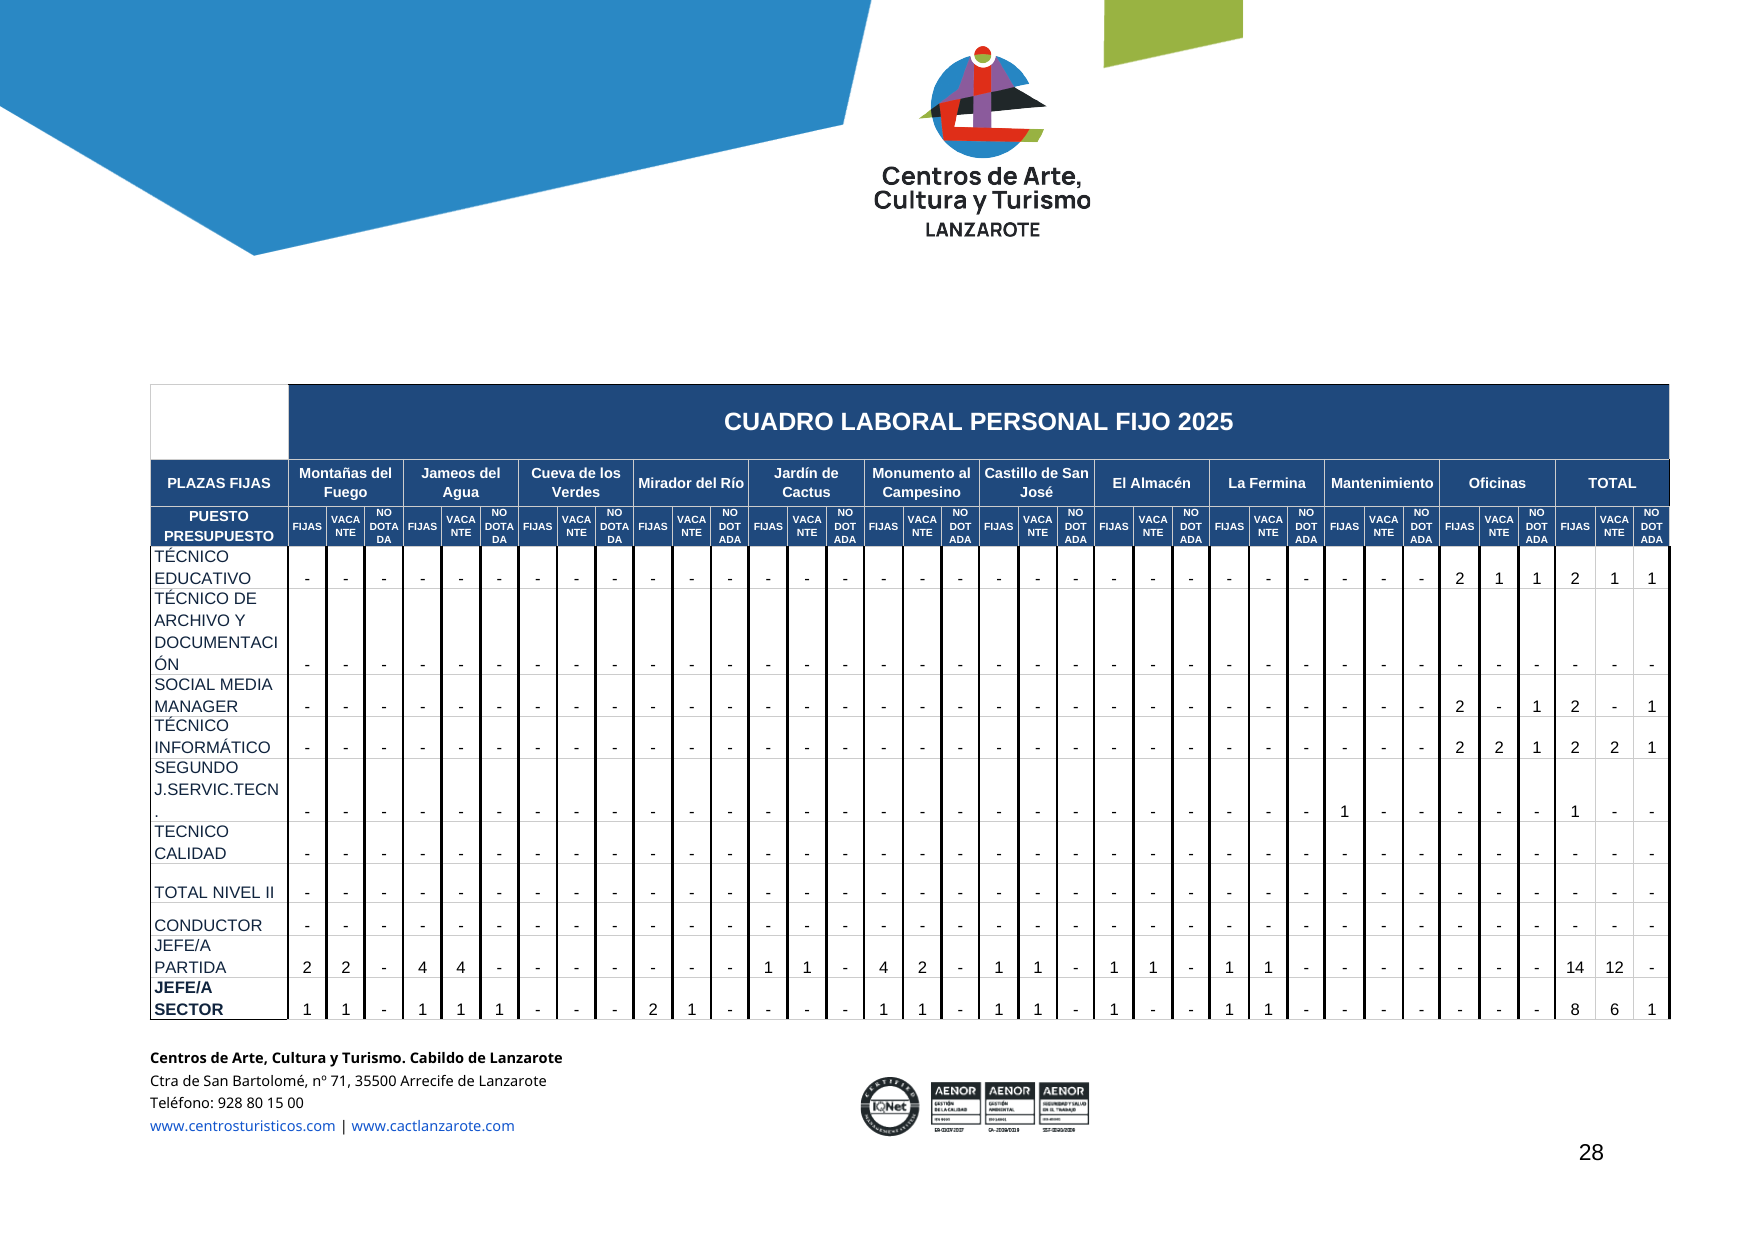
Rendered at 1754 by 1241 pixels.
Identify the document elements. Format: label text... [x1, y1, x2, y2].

table_cell - [289, 759, 325, 821]
table_cell CONDUCTOR [151, 903, 287, 935]
table_cell - [789, 589, 825, 674]
table_cell 1 [904, 978, 940, 1019]
table_cell - [1404, 675, 1438, 716]
table_cell - [558, 759, 594, 821]
table_cell Cueva de los Verdes [519, 460, 633, 506]
table_cell - [1634, 936, 1668, 977]
table_cell NO DOTADA [1058, 507, 1094, 546]
table_cell - [943, 903, 978, 935]
table_cell JEFE/A PARTIDA [151, 936, 287, 977]
table_cell 2 [1441, 547, 1478, 588]
table_cell - [558, 864, 594, 902]
table_cell - [1366, 903, 1402, 935]
table_cell NO DOTADA [1519, 507, 1555, 546]
table_cell Montañas del Fuego [289, 460, 403, 506]
table_cell - [366, 822, 402, 863]
table_cell - [520, 759, 556, 821]
table_cell - [1095, 864, 1132, 902]
table_cell 1 [482, 978, 517, 1019]
table_cell FIJAS [1325, 507, 1364, 546]
table_cell - [1520, 864, 1554, 902]
table_cell - [1095, 903, 1132, 935]
table_cell - [904, 547, 940, 588]
table_cell - [674, 903, 710, 935]
table_cell - [1211, 759, 1248, 821]
table_cell - [1366, 864, 1402, 902]
table_cell - [1441, 589, 1478, 674]
table_cell - [1596, 675, 1633, 716]
table_cell - [1366, 589, 1402, 674]
table_cell 1 [289, 978, 325, 1019]
table_cell - [558, 717, 594, 757]
table_cell - [1441, 822, 1478, 863]
table_header [151, 385, 288, 459]
table_cell - [520, 936, 556, 977]
table_cell 2 [1556, 547, 1595, 588]
table_cell 1 [1634, 978, 1668, 1019]
table_cell 1 [1634, 547, 1668, 588]
table_cell FIJAS [1210, 507, 1249, 546]
table_cell - [482, 903, 517, 935]
table_cell - [597, 903, 632, 935]
table_cell - [1556, 822, 1595, 863]
table_cell - [980, 675, 1017, 716]
table_cell - [1289, 936, 1323, 977]
table_cell - [1289, 717, 1323, 757]
table_cell 1 [404, 978, 440, 1019]
table_cell 1 [750, 936, 786, 977]
table_cell - [635, 675, 671, 716]
table_cell - [1596, 589, 1633, 674]
table_cell - [520, 864, 556, 902]
table_cell NO DOTADA [1634, 507, 1669, 546]
table_cell - [828, 675, 863, 716]
table_cell - [328, 864, 363, 902]
table_cell - [1174, 978, 1208, 1019]
table_cell - [1366, 675, 1402, 716]
table_cell - [712, 936, 747, 977]
table_cell NO DOTADA [1404, 507, 1439, 546]
table_cell - [1441, 936, 1478, 977]
table_cell - [1366, 822, 1402, 863]
table_cell - [1095, 759, 1132, 821]
table_cell 1 [1211, 936, 1248, 977]
table_cell 1 [1556, 759, 1595, 821]
table_cell - [1326, 717, 1363, 757]
table_cell - [597, 589, 632, 674]
table_cell - [328, 903, 363, 935]
table_cell VACANTE [1596, 507, 1633, 546]
table_cell - [1634, 864, 1668, 902]
table_cell - [558, 547, 594, 588]
table_cell 1 [443, 978, 479, 1019]
table_cell - [1211, 675, 1248, 716]
table_cell - [328, 717, 363, 757]
table_cell - [1250, 589, 1286, 674]
table_cell La Fermina [1210, 460, 1324, 506]
table_cell - [1441, 978, 1478, 1019]
table_cell - [635, 864, 671, 902]
table_cell 1 [328, 978, 363, 1019]
table_cell VACANTE [1250, 507, 1287, 546]
table_cell SEGUNDO J.SERVIC.TECN. [151, 759, 287, 821]
table_cell 2 [328, 936, 363, 977]
table_cell - [366, 589, 402, 674]
table_cell - [1058, 978, 1093, 1019]
table_cell - [943, 759, 978, 821]
table_cell TÉCNICO INFORMÁTICO [151, 717, 287, 757]
table_cell - [558, 589, 594, 674]
table_cell - [520, 978, 556, 1019]
table_cell - [404, 903, 440, 935]
table_cell - [865, 864, 902, 902]
table_cell 1 [1020, 978, 1056, 1019]
table_cell - [712, 864, 747, 902]
table_cell 1 [1520, 675, 1554, 716]
table_cell - [635, 547, 671, 588]
table_cell - [404, 675, 440, 716]
table_cell - [597, 759, 632, 821]
table_cell - [1095, 547, 1132, 588]
table_cell - [520, 675, 556, 716]
table_cell - [865, 759, 902, 821]
table_cell El Almacén [1095, 460, 1209, 506]
table_cell Jameos del Agua [404, 460, 518, 506]
table_cell - [1174, 903, 1208, 935]
table_cell - [865, 589, 902, 674]
table_cell - [366, 547, 402, 588]
table_cell - [674, 717, 710, 757]
table_cell - [980, 822, 1017, 863]
table_cell - [1250, 903, 1286, 935]
table_cell - [750, 822, 786, 863]
table_cell - [635, 822, 671, 863]
table_cell VACANTE [1480, 507, 1518, 546]
table_cell - [1634, 759, 1668, 821]
table_cell - [1058, 547, 1093, 588]
table_cell 1 [1326, 759, 1363, 821]
table_header CUADRO LABORAL PERSONAL FIJO 2025 [289, 385, 1669, 459]
table_cell - [404, 589, 440, 674]
table_cell - [1520, 589, 1554, 674]
table_cell 4 [443, 936, 479, 977]
table_cell - [712, 822, 747, 863]
table_cell - [943, 675, 978, 716]
table_cell - [865, 675, 902, 716]
table_cell 1 [1095, 978, 1132, 1019]
table_cell - [558, 675, 594, 716]
table_cell - [1556, 903, 1595, 935]
table_cell - [1174, 589, 1208, 674]
table_cell - [1135, 759, 1171, 821]
table_cell - [980, 589, 1017, 674]
table_cell - [789, 717, 825, 757]
table_cell 2 [1596, 717, 1633, 757]
table_cell FIJAS [519, 507, 557, 546]
table_cell - [943, 936, 978, 977]
table_cell - [1289, 903, 1323, 935]
table_cell - [674, 864, 710, 902]
table_cell - [750, 589, 786, 674]
table_cell - [520, 547, 556, 588]
table_cell - [1211, 717, 1248, 757]
table_cell - [789, 864, 825, 902]
table_cell - [904, 759, 940, 821]
table_cell VACANTE [327, 507, 364, 546]
table_cell - [1441, 759, 1478, 821]
table_cell - [482, 822, 517, 863]
table_cell - [1596, 864, 1633, 902]
table_cell TÉCNICO EDUCATIVO [151, 547, 287, 588]
table_cell - [1174, 864, 1208, 902]
table_cell - [904, 822, 940, 863]
table_cell Oficinas [1440, 460, 1555, 506]
table_cell - [520, 822, 556, 863]
table_cell 1 [1481, 547, 1517, 588]
table_cell - [712, 675, 747, 716]
table_cell - [1404, 903, 1438, 935]
table_cell 2 [635, 978, 671, 1019]
table_cell - [328, 589, 363, 674]
table_cell - [366, 864, 402, 902]
table_cell - [828, 822, 863, 863]
table_cell - [1289, 822, 1323, 863]
table_cell - [366, 936, 402, 977]
table_cell - [1211, 903, 1248, 935]
table_cell - [289, 717, 325, 757]
table_cell - [712, 759, 747, 821]
table_cell - [828, 978, 863, 1019]
table_cell - [828, 759, 863, 821]
table_cell - [980, 547, 1017, 588]
table_cell 1 [1634, 675, 1668, 716]
table_cell - [1481, 759, 1517, 821]
table_cell - [943, 822, 978, 863]
table_cell FIJAS [634, 507, 672, 546]
table_cell 2 [1556, 717, 1595, 757]
picture [0, 0, 1244, 256]
table_cell - [1366, 936, 1402, 977]
table_cell TECNICO CALIDAD [151, 822, 287, 863]
table_cell - [1404, 978, 1438, 1019]
table_cell - [366, 675, 402, 716]
table_cell - [1020, 547, 1056, 588]
table_cell VACANTE [673, 507, 710, 546]
table_cell - [1481, 936, 1517, 977]
table_cell - [712, 589, 747, 674]
table_cell - [750, 717, 786, 757]
table_cell - [980, 864, 1017, 902]
table_cell - [1520, 903, 1554, 935]
table_cell - [789, 903, 825, 935]
table_cell - [404, 759, 440, 821]
table_cell - [558, 903, 594, 935]
table_cell - [1250, 675, 1286, 716]
table_cell - [328, 822, 363, 863]
table_cell NO DOTADA [1288, 507, 1324, 546]
table_cell - [635, 759, 671, 821]
table_cell - [1135, 822, 1171, 863]
table_cell Mirador del Río [634, 460, 748, 506]
table_cell 2 [904, 936, 940, 977]
table_cell - [597, 864, 632, 902]
table_cell 2 [1481, 717, 1517, 757]
table_cell - [828, 864, 863, 902]
table_cell NO DOTADA [365, 507, 403, 546]
table_cell - [1520, 978, 1554, 1019]
table_cell - [289, 822, 325, 863]
table_cell - [1366, 547, 1402, 588]
table_cell - [1250, 864, 1286, 902]
table_cell - [597, 675, 632, 716]
table_cell FIJAS [404, 507, 441, 546]
table_cell - [1020, 717, 1056, 757]
table_cell - [1095, 675, 1132, 716]
picture [860, 1077, 1090, 1137]
table_cell - [482, 717, 517, 757]
table_cell - [980, 903, 1017, 935]
table_cell - [1135, 675, 1171, 716]
table_cell - [1095, 589, 1132, 674]
table_cell - [789, 759, 825, 821]
table_cell - [1058, 864, 1093, 902]
table_cell - [712, 903, 747, 935]
table_cell - [482, 589, 517, 674]
table_cell - [1481, 903, 1517, 935]
table_cell 1 [1211, 978, 1248, 1019]
table_cell 4 [865, 936, 902, 977]
table_cell - [1135, 864, 1171, 902]
table_cell - [443, 589, 479, 674]
table_cell NO DOTADA [1173, 507, 1209, 546]
table_cell 4 [404, 936, 440, 977]
table_cell - [750, 978, 786, 1019]
table_cell - [1326, 589, 1363, 674]
table_cell - [1250, 759, 1286, 821]
table_cell - [1366, 978, 1402, 1019]
table_cell 2 [1441, 717, 1478, 757]
table_cell - [674, 675, 710, 716]
table_cell - [289, 589, 325, 674]
table_cell - [635, 717, 671, 757]
table_cell - [789, 547, 825, 588]
table_cell - [1211, 864, 1248, 902]
table_cell NO DOTADA [711, 507, 748, 546]
table_cell - [1556, 864, 1595, 902]
table_cell - [1326, 864, 1363, 902]
table_cell NO DOTADA [827, 507, 864, 546]
table_cell 1 [789, 936, 825, 977]
table_cell - [1058, 589, 1093, 674]
table_cell - [635, 903, 671, 935]
table_cell NO DOTADA [596, 507, 633, 546]
table_cell - [443, 717, 479, 757]
table_cell - [597, 717, 632, 757]
table_cell - [828, 717, 863, 757]
table_cell - [1135, 978, 1171, 1019]
table_cell - [750, 903, 786, 935]
table_cell - [865, 822, 902, 863]
table_cell - [520, 717, 556, 757]
table_cell - [1404, 717, 1438, 757]
table_cell 1 [980, 936, 1017, 977]
table_cell - [482, 864, 517, 902]
table_cell 1 [1520, 717, 1554, 757]
table_cell - [1058, 759, 1093, 821]
table_cell - [904, 717, 940, 757]
table_cell - [1326, 547, 1363, 588]
table_cell - [597, 978, 632, 1019]
table_cell - [328, 547, 363, 588]
table_cell - [1020, 759, 1056, 821]
table_cell Jardín de Cactus [749, 460, 864, 506]
table_cell - [1326, 822, 1363, 863]
table_cell - [558, 822, 594, 863]
table_cell - [520, 903, 556, 935]
table_cell - [674, 759, 710, 821]
table_cell - [712, 978, 747, 1019]
table_cell - [1135, 547, 1171, 588]
table_cell - [1020, 903, 1056, 935]
table_cell 1 [1020, 936, 1056, 977]
table_cell - [943, 717, 978, 757]
table_cell - [1250, 822, 1286, 863]
table_cell - [1020, 589, 1056, 674]
table_cell - [1366, 717, 1402, 757]
table_cell - [404, 822, 440, 863]
table_cell VACANTE [558, 507, 595, 546]
table_cell - [1250, 547, 1286, 588]
table_cell - [1481, 864, 1517, 902]
table_cell - [289, 547, 325, 588]
table_cell - [520, 589, 556, 674]
table_cell - [1326, 903, 1363, 935]
table_cell - [404, 864, 440, 902]
table_cell - [1441, 903, 1478, 935]
table_cell - [943, 589, 978, 674]
table_cell - [1556, 589, 1595, 674]
table_cell - [289, 903, 325, 935]
table_cell - [635, 936, 671, 977]
table_cell - [1441, 864, 1478, 902]
table_cell PLAZAS FIJAS [151, 460, 288, 506]
table_cell 1 [674, 978, 710, 1019]
table_cell - [1596, 759, 1633, 821]
table_cell - [597, 822, 632, 863]
table_cell - [828, 547, 863, 588]
table_cell - [1289, 675, 1323, 716]
table_cell - [482, 547, 517, 588]
table_cell - [712, 547, 747, 588]
table_cell - [443, 822, 479, 863]
table_cell VACANTE [904, 507, 941, 546]
table_cell PUESTO PRESUPUESTO [151, 507, 288, 546]
table_cell - [865, 717, 902, 757]
table_cell - [1174, 822, 1208, 863]
table_cell - [404, 547, 440, 588]
table_cell 2 [289, 936, 325, 977]
table_cell - [289, 675, 325, 716]
table_cell - [750, 675, 786, 716]
table_cell - [1211, 589, 1248, 674]
table_cell - [674, 589, 710, 674]
table_cell - [443, 864, 479, 902]
table_cell 8 [1556, 978, 1595, 1019]
table_cell VACANTE [1134, 507, 1172, 546]
table_cell 12 [1596, 936, 1633, 977]
table_cell - [1481, 822, 1517, 863]
table_cell VACANTE [442, 507, 480, 546]
table_cell 1 [980, 978, 1017, 1019]
table_cell - [904, 675, 940, 716]
table_cell - [1326, 936, 1363, 977]
table_cell - [904, 589, 940, 674]
table_cell Mantenimiento [1325, 460, 1439, 506]
table_cell FIJAS [1095, 507, 1133, 546]
table_cell - [674, 822, 710, 863]
table_cell - [1326, 675, 1363, 716]
table_cell NO DOTADA [481, 507, 518, 546]
table_cell - [828, 903, 863, 935]
table_cell - [1520, 759, 1554, 821]
table_cell 2 [1441, 675, 1478, 716]
table_cell - [1211, 822, 1248, 863]
table_cell 1 [1250, 978, 1286, 1019]
table_cell - [1404, 589, 1438, 674]
table_cell - [443, 547, 479, 588]
table_cell - [1135, 717, 1171, 757]
table_cell - [1174, 547, 1208, 588]
table_cell FIJAS [865, 507, 903, 546]
table_cell - [366, 903, 402, 935]
table_cell - [980, 717, 1017, 757]
table_cell - [674, 547, 710, 588]
table_cell - [1481, 978, 1517, 1019]
table_cell - [1289, 589, 1323, 674]
table_cell - [1174, 675, 1208, 716]
table_cell - [1289, 547, 1323, 588]
table_cell 6 [1596, 978, 1633, 1019]
table_cell - [1020, 822, 1056, 863]
table_cell FIJAS [289, 507, 326, 546]
table_cell - [750, 864, 786, 902]
table_cell 1 [1520, 547, 1554, 588]
table_cell JEFE/A SECTOR [151, 978, 287, 1019]
table_cell - [980, 759, 1017, 821]
table_cell - [1058, 822, 1093, 863]
table_cell - [712, 717, 747, 757]
table_cell - [1058, 717, 1093, 757]
table_cell - [904, 864, 940, 902]
table_cell - [1634, 589, 1668, 674]
table_cell - [1404, 759, 1438, 821]
table_cell - [1135, 589, 1171, 674]
table_cell - [1289, 978, 1323, 1019]
table_cell - [789, 978, 825, 1019]
table_cell 1 [1250, 936, 1286, 977]
table_cell - [789, 675, 825, 716]
table_cell - [1058, 936, 1093, 977]
table_cell - [1289, 759, 1323, 821]
table_cell - [289, 864, 325, 902]
table_cell - [328, 759, 363, 821]
table_cell - [558, 936, 594, 977]
table_cell - [1520, 936, 1554, 977]
table_cell - [1404, 936, 1438, 977]
table_cell - [1404, 822, 1438, 863]
table_cell - [482, 759, 517, 821]
table_cell TOTAL NIVEL II [151, 864, 287, 902]
table_cell - [1596, 903, 1633, 935]
table_cell - [828, 589, 863, 674]
table_cell - [865, 903, 902, 935]
table_cell FIJAS [1440, 507, 1479, 546]
table_cell - [482, 675, 517, 716]
table_cell - [789, 822, 825, 863]
table_cell 1 [865, 978, 902, 1019]
table_cell - [865, 547, 902, 588]
table_cell - [1250, 717, 1286, 757]
table_cell - [1520, 822, 1554, 863]
table_cell - [1174, 759, 1208, 821]
table_cell - [1020, 675, 1056, 716]
table_cell SOCIAL MEDIA MANAGER [151, 675, 287, 716]
table_cell - [750, 547, 786, 588]
table_cell - [943, 978, 978, 1019]
table_cell - [1289, 864, 1323, 902]
table_cell - [443, 759, 479, 821]
table_cell - [1020, 864, 1056, 902]
table_cell - [1095, 717, 1132, 757]
table_cell - [943, 547, 978, 588]
table_cell - [482, 936, 517, 977]
table_cell - [1135, 903, 1171, 935]
table_cell Castillo de San José [980, 460, 1094, 506]
table_cell - [366, 759, 402, 821]
table_cell - [1481, 675, 1517, 716]
table_cell - [597, 547, 632, 588]
table_cell - [1404, 547, 1438, 588]
table_cell 1 [1596, 547, 1633, 588]
table_cell 1 [1095, 936, 1132, 977]
table_cell - [404, 717, 440, 757]
table_cell VACANTE [788, 507, 826, 546]
table_cell - [443, 903, 479, 935]
table_cell FIJAS [749, 507, 787, 546]
table_cell - [943, 864, 978, 902]
table_cell VACANTE [1365, 507, 1403, 546]
table_cell - [328, 675, 363, 716]
table_cell - [1326, 978, 1363, 1019]
table_cell - [1596, 822, 1633, 863]
table_cell - [1481, 589, 1517, 674]
table_cell TÉCNICO DE ARCHIVO Y DOCUMENTACIÓN [151, 589, 287, 674]
table_cell - [1634, 822, 1668, 863]
table_cell - [366, 717, 402, 757]
table_cell 2 [1556, 675, 1595, 716]
table_cell - [558, 978, 594, 1019]
table_cell 14 [1556, 936, 1595, 977]
table_cell FIJAS [980, 507, 1018, 546]
table_cell VACANTE [1019, 507, 1057, 546]
table_cell - [1404, 864, 1438, 902]
table_cell - [443, 675, 479, 716]
table_cell - [1634, 903, 1668, 935]
table_cell - [904, 903, 940, 935]
table_cell - [1058, 675, 1093, 716]
table_cell NO DOTADA [942, 507, 979, 546]
table_cell - [1366, 759, 1402, 821]
table_cell - [366, 978, 402, 1019]
table_cell FIJAS [1556, 507, 1595, 546]
table_cell 1 [1634, 717, 1668, 757]
table_cell - [1058, 903, 1093, 935]
table_cell - [635, 589, 671, 674]
table_cell Monumento al Campesino [865, 460, 979, 506]
table_cell - [1095, 822, 1132, 863]
table_cell - [828, 936, 863, 977]
table_cell - [597, 936, 632, 977]
table_cell 1 [1135, 936, 1171, 977]
table_cell - [674, 936, 710, 977]
table_cell - [1174, 936, 1208, 977]
table_cell - [1211, 547, 1248, 588]
table_cell - [1174, 717, 1208, 757]
table_cell - [750, 759, 786, 821]
table_cell TOTAL [1556, 460, 1669, 506]
